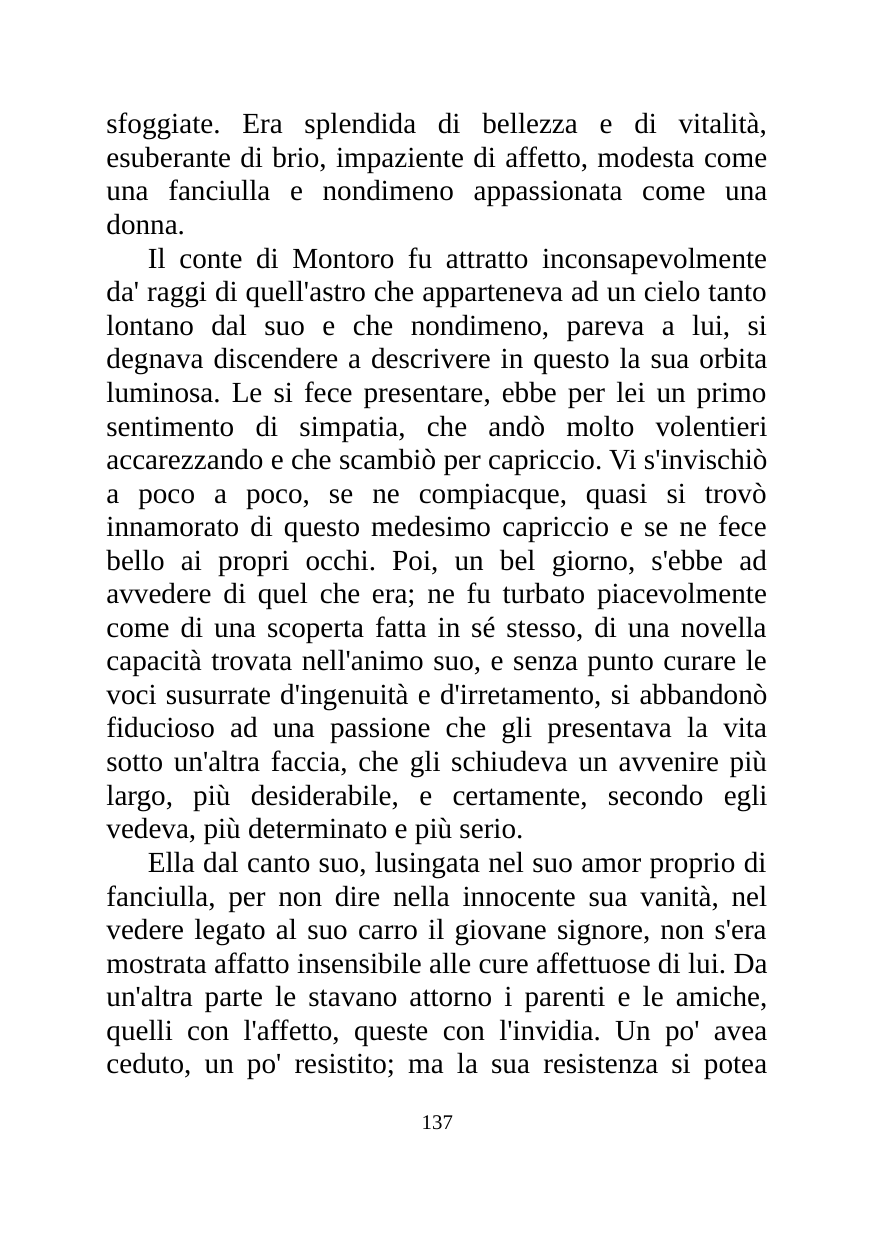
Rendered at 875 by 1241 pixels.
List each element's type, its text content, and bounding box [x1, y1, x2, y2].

text Ella dal canto suo, lusingata nel suo amor proprio di fanciulla, per non dire nella innocente sua vanità, nel vedere legato al suo carro il giovane signore, non s'era mostrata affatto insensibile alle cure affettuose di lui. Da un'altra parte le stavano attorno i parenti e le amiche, quelli con l'affetto, queste con l'invidia. Un po' avea ceduto, un po' resistito; ma la sua resistenza si potea [106, 845, 768, 1080]
text sfoggiate. Era splendida di bellezza e di vitalità, esuberante di brio, impaziente di affetto, modesta come una fanciulla e nondimeno appassionata come una donna. [106, 106, 768, 240]
text Il conte di Montoro fu attratto inconsapevolmente da' raggi di quell'astro che apparteneva ad un cielo tanto lontano dal suo e che nondimeno, pareva a lui, si degnava discendere a descrivere in questo la sua orbita luminosa. Le si fece presentare, ebbe per lei un primo sentimento di simpatia, che andò molto volentieri accarezzando e che scambiò per capriccio. Vi s'invischiò a poco a poco, se ne compiacque, quasi si trovò innamorato di questo medesimo capriccio e se ne fece bello ai propri occhi. Poi, un bel giorno, s'ebbe ad avvedere di quel che era; ne fu turbato piacevolmente come di una scoperta fatta in sé stesso, di una novella capacità trovata nell'animo suo, e senza punto curare le voci susurrate d'ingenuità e d'irretamento, si abbandonò fiducioso ad una passione che gli presentava la vita sotto un'altra faccia, che gli schiudeva un avvenire più largo, più desiderabile, e certamente, secondo egli vedeva, più determinato e più serio. [106, 241, 768, 845]
